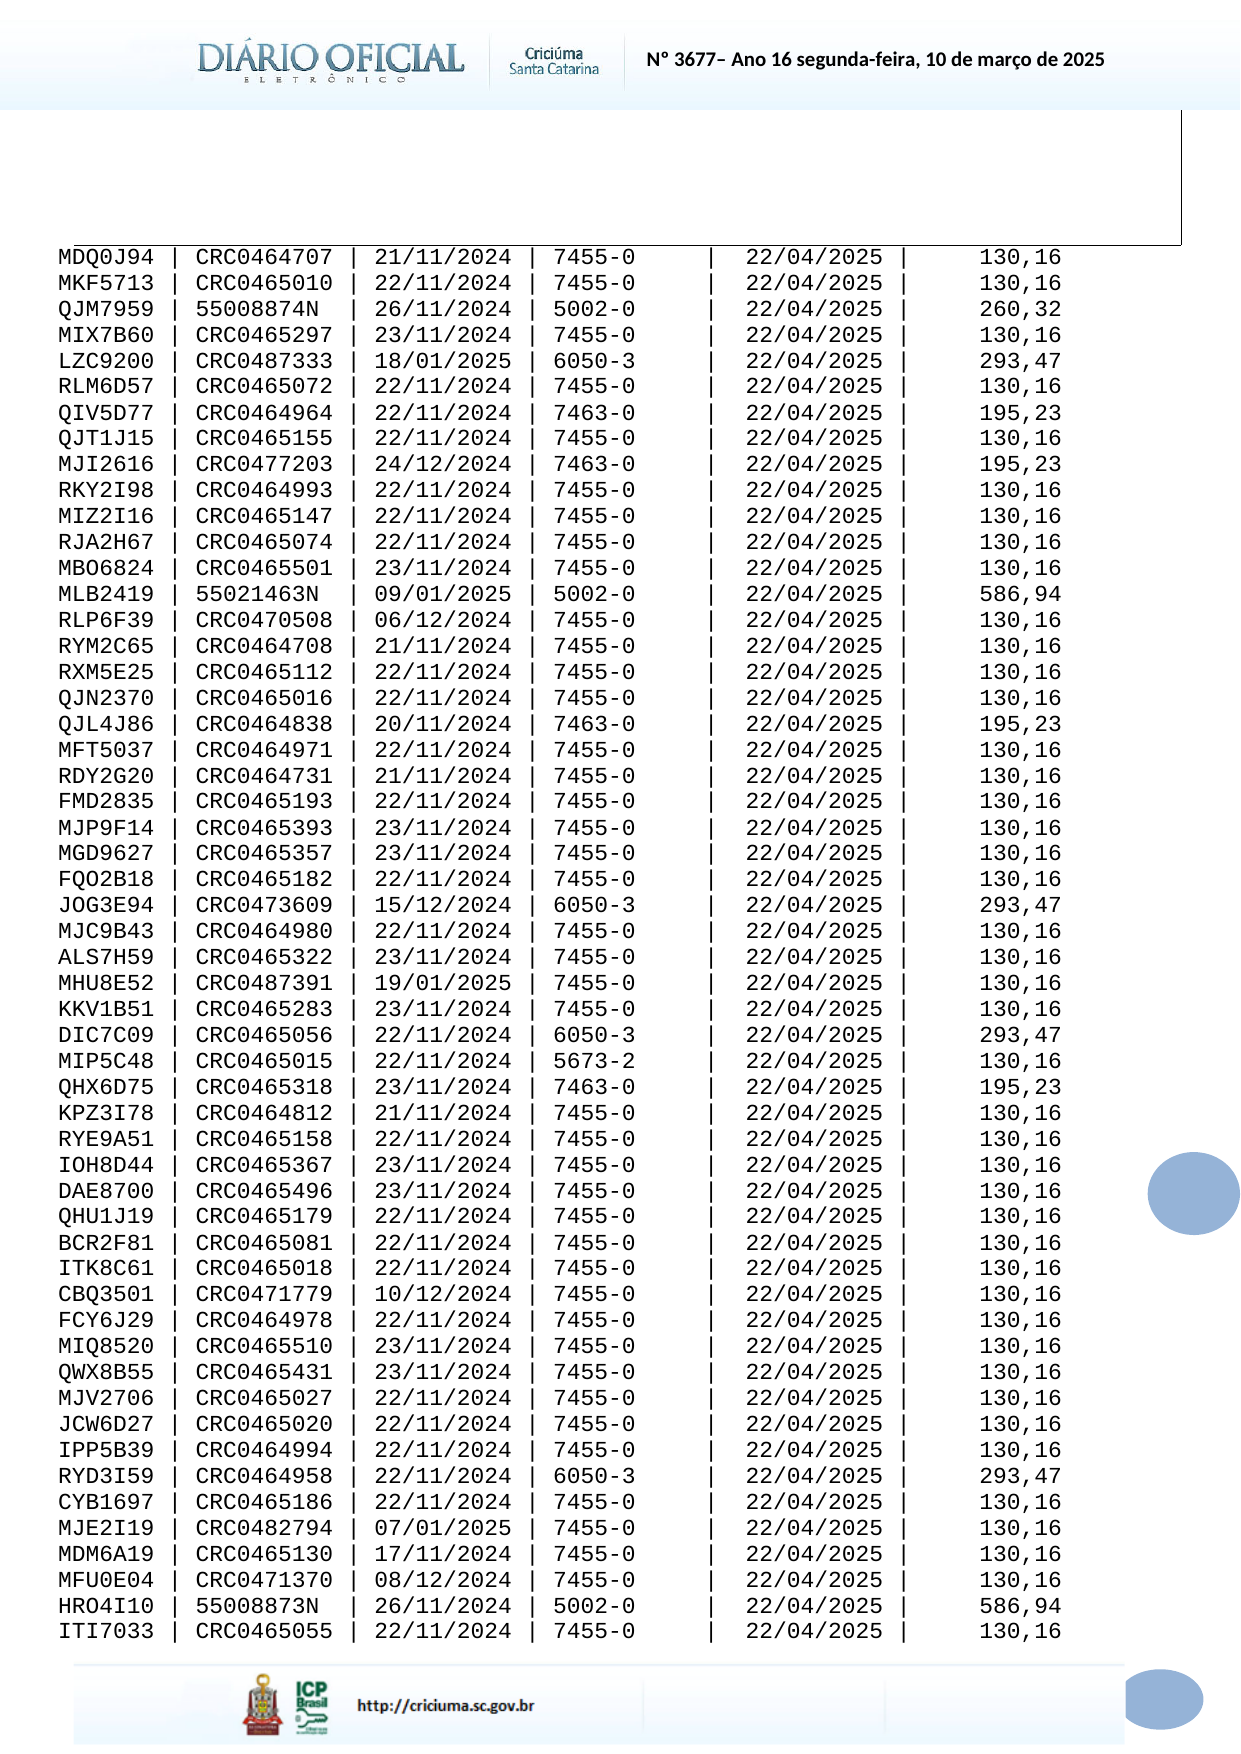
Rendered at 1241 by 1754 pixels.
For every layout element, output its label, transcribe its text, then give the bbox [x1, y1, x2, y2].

text CBQ3501 | CRC0471779 | 10/12/2024 | 7455-0 | 22/04/2025 | 130,16 [44, 1283, 1181, 1309]
text KKV1B51 | CRC0465283 | 23/11/2024 | 7455-0 | 22/04/2025 | 130,16 [44, 997, 1181, 1023]
text MJE2I19 | CRC0482794 | 07/01/2025 | 7455-0 | 22/04/2025 | 130,16 [44, 1516, 1181, 1542]
text RXM5E25 | CRC0465112 | 22/11/2024 | 7455-0 | 22/04/2025 | 130,16 [44, 660, 1181, 686]
text RKY2I98 | CRC0464993 | 22/11/2024 | 7455-0 | 22/04/2025 | 130,16 [44, 479, 1181, 504]
text ALS7H59 | CRC0465322 | 23/11/2024 | 7455-0 | 22/04/2025 | 130,16 [44, 946, 1181, 971]
text MDQ0J94 | CRC0464707 | 21/11/2024 | 7455-0 | 22/04/2025 | 130,16 [44, 245, 1181, 271]
text MDM6A19 | CRC0465130 | 17/11/2024 | 7455-0 | 22/04/2025 | 130,16 [44, 1542, 1181, 1568]
text RYE9A51 | CRC0465158 | 22/11/2024 | 7455-0 | 22/04/2025 | 130,16 [44, 1127, 1181, 1153]
text RJA2H67 | CRC0465074 | 22/11/2024 | 7455-0 | 22/04/2025 | 130,16 [44, 531, 1181, 556]
text HRO4I10 | 55008873N | 26/11/2024 | 5002-0 | 22/04/2025 | 586,94 [44, 1594, 1181, 1620]
text LZC9200 | CRC0487333 | 18/01/2025 | 6050-3 | 22/04/2025 | 293,47 [44, 349, 1181, 375]
text MHU8E52 | CRC0487391 | 19/01/2025 | 7455-0 | 22/04/2025 | 130,16 [44, 971, 1181, 997]
text ITK8C61 | CRC0465018 | 22/11/2024 | 7455-0 | 22/04/2025 | 130,16 [44, 1257, 1181, 1283]
text MJP9F14 | CRC0465393 | 23/11/2024 | 7455-0 | 22/04/2025 | 130,16 [44, 816, 1181, 842]
text JCW6D27 | CRC0465020 | 22/11/2024 | 7455-0 | 22/04/2025 | 130,16 [44, 1412, 1181, 1438]
text MFT5037 | CRC0464971 | 22/11/2024 | 7455-0 | 22/04/2025 | 130,16 [44, 738, 1181, 764]
text RLP6F39 | CRC0470508 | 06/12/2024 | 7455-0 | 22/04/2025 | 130,16 [44, 608, 1181, 634]
text MKF5713 | CRC0465010 | 22/11/2024 | 7455-0 | 22/04/2025 | 130,16 [44, 271, 1181, 297]
text IOH8D44 | CRC0465367 | 23/11/2024 | 7455-0 | 22/04/2025 | 130,16 [44, 1153, 1180, 1179]
text RLM6D57 | CRC0465072 | 22/11/2024 | 7455-0 | 22/04/2025 | 130,16 [44, 375, 1181, 401]
text RYM2C65 | CRC0464708 | 21/11/2024 | 7455-0 | 22/04/2025 | 130,16 [44, 634, 1181, 660]
text FQO2B18 | CRC0465182 | 22/11/2024 | 7455-0 | 22/04/2025 | 130,16 [44, 868, 1181, 894]
text QHX6D75 | CRC0465318 | 23/11/2024 | 7463-0 | 22/04/2025 | 195,23 [44, 1075, 1181, 1101]
text BCR2F81 | CRC0465081 | 22/11/2024 | 7455-0 | 22/04/2025 | 130,16 [44, 1231, 1181, 1257]
text RDY2G20 | CRC0464731 | 21/11/2024 | 7455-0 | 22/04/2025 | 130,16 [44, 764, 1181, 790]
text MGD9627 | CRC0465357 | 23/11/2024 | 7455-0 | 22/04/2025 | 130,16 [44, 842, 1181, 868]
text MJC9B43 | CRC0464980 | 22/11/2024 | 7455-0 | 22/04/2025 | 130,16 [44, 919, 1181, 946]
text MLB2419 | 55021463N | 09/01/2025 | 5002-0 | 22/04/2025 | 586,94 [44, 582, 1181, 608]
text DIC7C09 | CRC0465056 | 22/11/2024 | 6050-3 | 22/04/2025 | 293,47 [44, 1023, 1181, 1049]
text QJT1J15 | CRC0465155 | 22/11/2024 | 7455-0 | 22/04/2025 | 130,16 [44, 427, 1181, 453]
text KPZ3I78 | CRC0464812 | 21/11/2024 | 7455-0 | 22/04/2025 | 130,16 [44, 1101, 1181, 1127]
text MIP5C48 | CRC0465015 | 22/11/2024 | 5673-2 | 22/04/2025 | 130,16 [44, 1049, 1181, 1075]
text FMD2835 | CRC0465193 | 22/11/2024 | 7455-0 | 22/04/2025 | 130,16 [44, 790, 1181, 816]
text MFU0E04 | CRC0471370 | 08/12/2024 | 7455-0 | 22/04/2025 | 130,16 [44, 1568, 1181, 1594]
text ITI7033 | CRC0465055 | 22/11/2024 | 7455-0 | 22/04/2025 | 130,16 [44, 1620, 1181, 1646]
text FCY6J29 | CRC0464978 | 22/11/2024 | 7455-0 | 22/04/2025 | 130,16 [44, 1309, 1181, 1334]
text RYD3I59 | CRC0464958 | 22/11/2024 | 6050-3 | 22/04/2025 | 293,47 [44, 1464, 1181, 1490]
text QJM7959 | 55008874N | 26/11/2024 | 5002-0 | 22/04/2025 | 260,32 [44, 297, 1181, 323]
text QHU1J19 | CRC0465179 | 22/11/2024 | 7455-0 | 22/04/2025 | 130,16 [44, 1205, 1171, 1231]
text DAE8700 | CRC0465496 | 23/11/2024 | 7455-0 | 22/04/2025 | 130,16 [44, 1179, 1150, 1205]
text JOG3E94 | CRC0473609 | 15/12/2024 | 6050-3 | 22/04/2025 | 293,47 [44, 894, 1181, 919]
text MIQ8520 | CRC0465510 | 23/11/2024 | 7455-0 | 22/04/2025 | 130,16 [44, 1334, 1181, 1361]
text MIZ2I16 | CRC0465147 | 22/11/2024 | 7455-0 | 22/04/2025 | 130,16 [44, 504, 1181, 531]
text QJN2370 | CRC0465016 | 22/11/2024 | 7455-0 | 22/04/2025 | 130,16 [44, 686, 1181, 712]
text CYB1697 | CRC0465186 | 22/11/2024 | 7455-0 | 22/04/2025 | 130,16 [44, 1490, 1181, 1516]
text MJV2706 | CRC0465027 | 22/11/2024 | 7455-0 | 22/04/2025 | 130,16 [44, 1386, 1181, 1412]
text MIX7B60 | CRC0465297 | 23/11/2024 | 7455-0 | 22/04/2025 | 130,16 [44, 323, 1181, 349]
text QJL4J86 | CRC0464838 | 20/11/2024 | 7463-0 | 22/04/2025 | 195,23 [44, 712, 1181, 738]
text QWX8B55 | CRC0465431 | 23/11/2024 | 7455-0 | 22/04/2025 | 130,16 [44, 1361, 1181, 1386]
text QIV5D77 | CRC0464964 | 22/11/2024 | 7463-0 | 22/04/2025 | 195,23 [44, 401, 1181, 427]
text MBO6824 | CRC0465501 | 23/11/2024 | 7455-0 | 22/04/2025 | 130,16 [44, 556, 1181, 582]
text IPP5B39 | CRC0464994 | 22/11/2024 | 7455-0 | 22/04/2025 | 130,16 [44, 1438, 1181, 1464]
text MJI2616 | CRC0477203 | 24/12/2024 | 7463-0 | 22/04/2025 | 195,23 [44, 453, 1181, 479]
